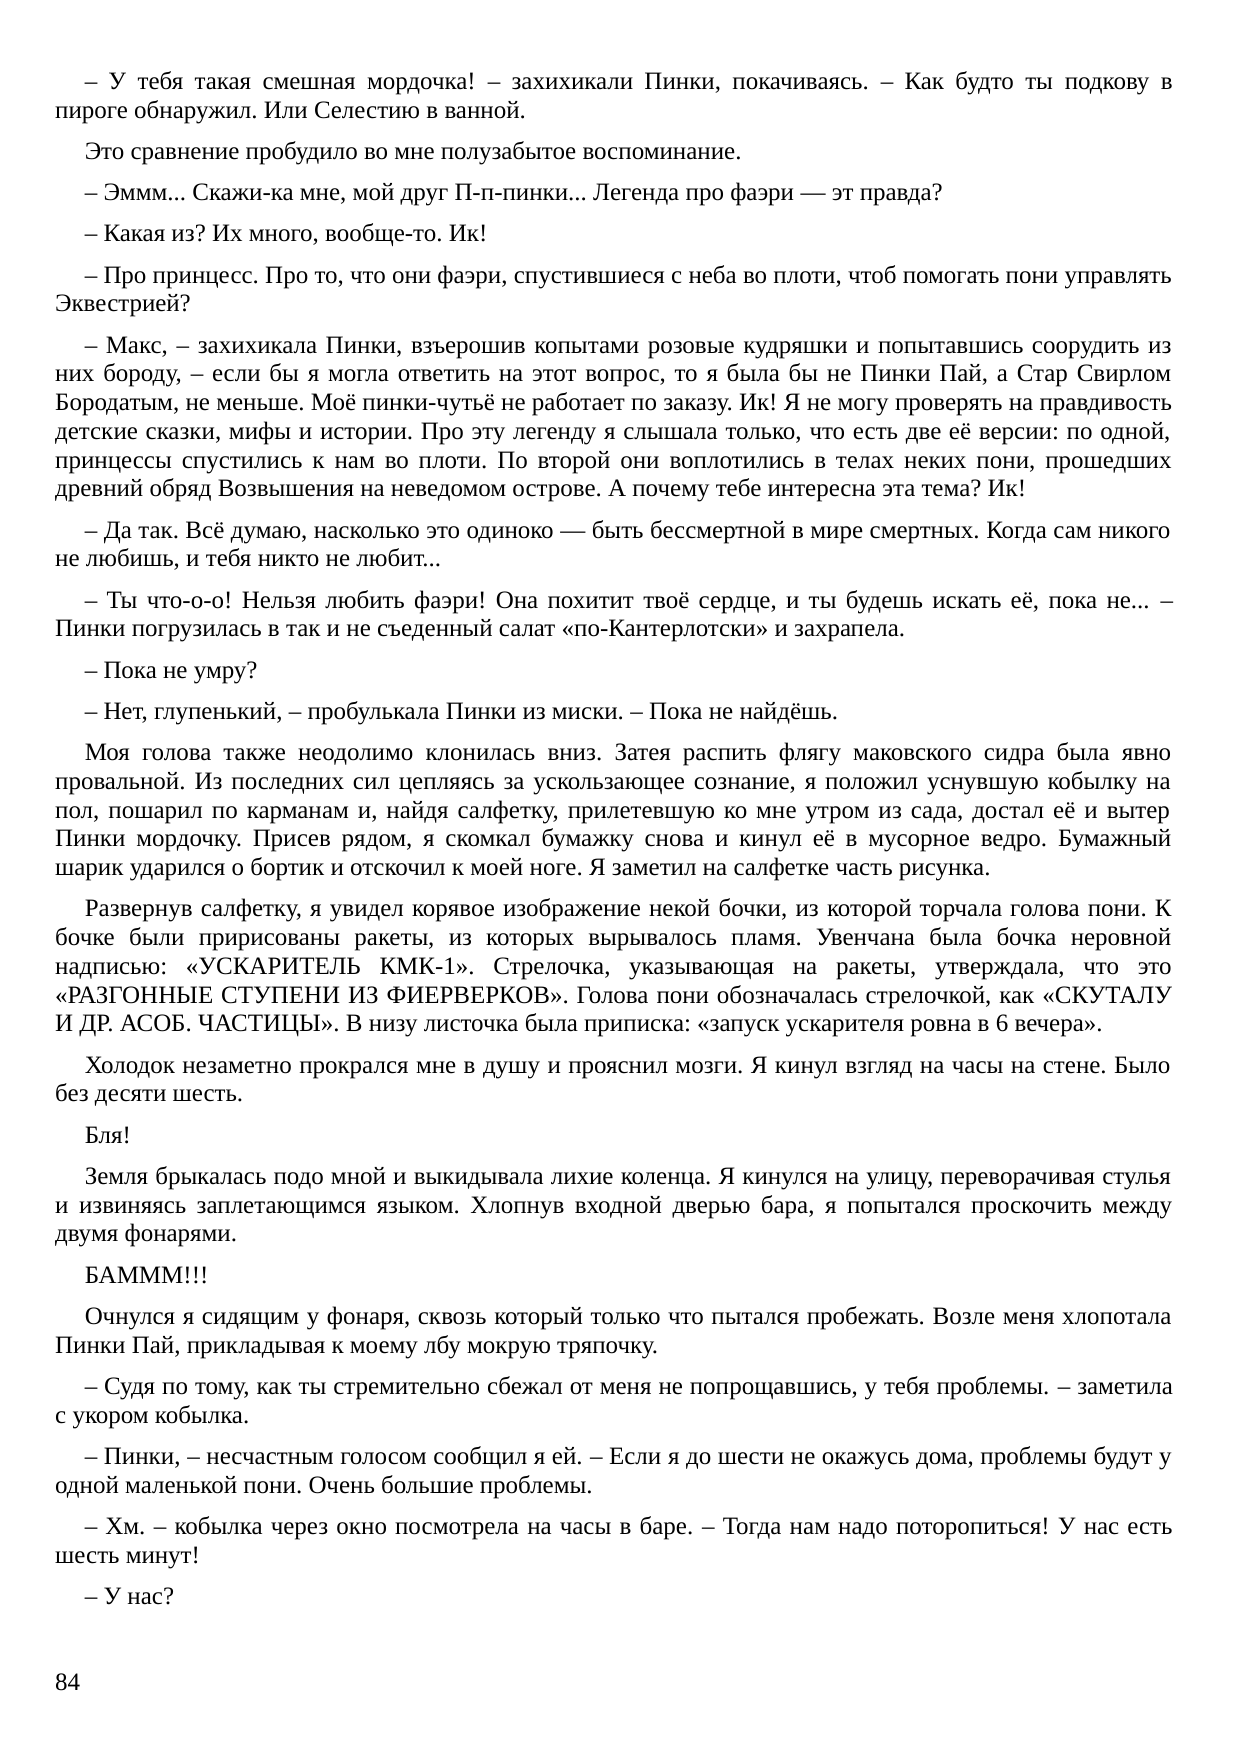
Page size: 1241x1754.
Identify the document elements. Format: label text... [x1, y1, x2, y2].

text – У тебя такая смешная мордочка! – захихикали Пинки, покачиваясь. – Как будто ты подкову в пироге обнаружил. Или Селестию в ванной. [55, 66, 1173, 123]
text – Нет, глупенький, – пробулькала Пинки из миски. – Пока не найдёшь. [55, 696, 1173, 725]
text – Пока не умру? [55, 655, 1173, 683]
text – Хм. – кобылка через окно посмотрела на часы в баре. – Тогда нам надо поторопиться! У нас есть шесть минут! [55, 1511, 1173, 1568]
text – Эммм... Скажи-ка мне, мой друг П-п-пинки... Легенда про фаэри — эт правда? [55, 177, 1173, 206]
text – Да так. Всё думаю, насколько это одиноко — быть бессмертной в мире смертных. Когда сам никого не любишь, и тебя никто не любит... [55, 515, 1173, 572]
text – Ты что-о-о! Нельзя любить фаэри! Она похитит твоё сердце, и ты будешь искать её, пока не... – Пинки погрузилась в так и не съеденный салат «по-Кантерлотски» и захрапела. [55, 585, 1173, 642]
text Моя голова также неодолимо клонилась вниз. Затея распить флягу маковского сидра была явно провальной. Из последних сил цепляясь за ускользающее сознание, я положил уснувшую кобылку на пол, пошарил по карманам и, найдя салфетку, прилетевшую ко мне утром из сада, достал её и вытер Пинки мордочку. Присев рядом, я скомкал бумажку снова и кинул её в мусорное ведро. Бумажный шарик ударился о бортик и отскочил к моей ноге. Я заметил на салфетке часть рисунка. [55, 737, 1173, 881]
text Развернув салфетку, я увидел корявое изображение некой бочки, из которой торчала голова пони. К бочке были пририсованы ракеты, из которых вырывалось пламя. Увенчана была бочка неровной надписью: «УСКАРИТЕЛЬ КМК-1». Стрелочка, указывающая на ракеты, утверждала, что это «РАЗГОННЫЕ СТУПЕНИ ИЗ ФИЕРВЕРКОВ». Голова пони обозначалась стрелочкой, как «СКУТАЛУ И ДР. АСОБ. ЧАСТИЦЫ». В низу листочка была приписка: «запуск ускарителя ровна в 6 вечера». [55, 893, 1173, 1037]
text – У нас? [55, 1581, 1173, 1610]
text Очнулся я сидящим у фонаря, сквозь который только что пытался пробежать. Возле меня хлопотала Пинки Пай, прикладывая к моему лбу мокрую тряпочку. [55, 1301, 1173, 1358]
text – Судя по тому, как ты стремительно сбежал от меня не попрощавшись, у тебя проблемы. – заметила с укором кобылка. [55, 1371, 1173, 1428]
text БАМММ!!! [55, 1260, 1173, 1288]
text Это сравнение пробудило во мне полузабытое воспоминание. [55, 136, 1173, 165]
text – Про принцесс. Про то, что они фаэри, спустившиеся с неба во плоти, чтоб помогать пони управлять Эквестрией? [55, 260, 1173, 317]
text – Пинки, – несчастным голосом сообщил я ей. – Если я до шести не окажусь дома, проблемы будут у одной маленькой пони. Очень большие проблемы. [55, 1441, 1173, 1498]
text – Макс, – захихикала Пинки, взъерошив копытами розовые кудряшки и попытавшись соорудить из них бороду, – если бы я могла ответить на этот вопрос, то я была бы не Пинки Пай, а Стар Свирлом Бородатым, не меньше. Моё пинки-чутьё не работает по заказу. Ик! Я не могу проверять на правдивость детские сказки, мифы и истории. Про эту легенду я слышала только, что есть две её версии: по одной, принцессы спустились к нам во плоти. По второй они воплотились в телах неких пони, прошедших древний обряд Возвышения на неведомом острове. А почему тебе интересна эта тема? Ик! [55, 330, 1173, 502]
text Холодок незаметно прокрался мне в душу и прояснил мозги. Я кинул взгляд на часы на стене. Было без десяти шесть. [55, 1050, 1173, 1107]
text Бля! [55, 1120, 1173, 1148]
text – Какая из? Их много, вообще-то. Ик! [55, 218, 1173, 247]
text Земля брыкалась подо мной и выкидывала лихие коленца. Я кинулся на улицу, переворачивая стулья и извиняясь заплетающимся языком. Хлопнув входной дверью бара, я попытался проскочить между двумя фонарями. [55, 1161, 1173, 1247]
